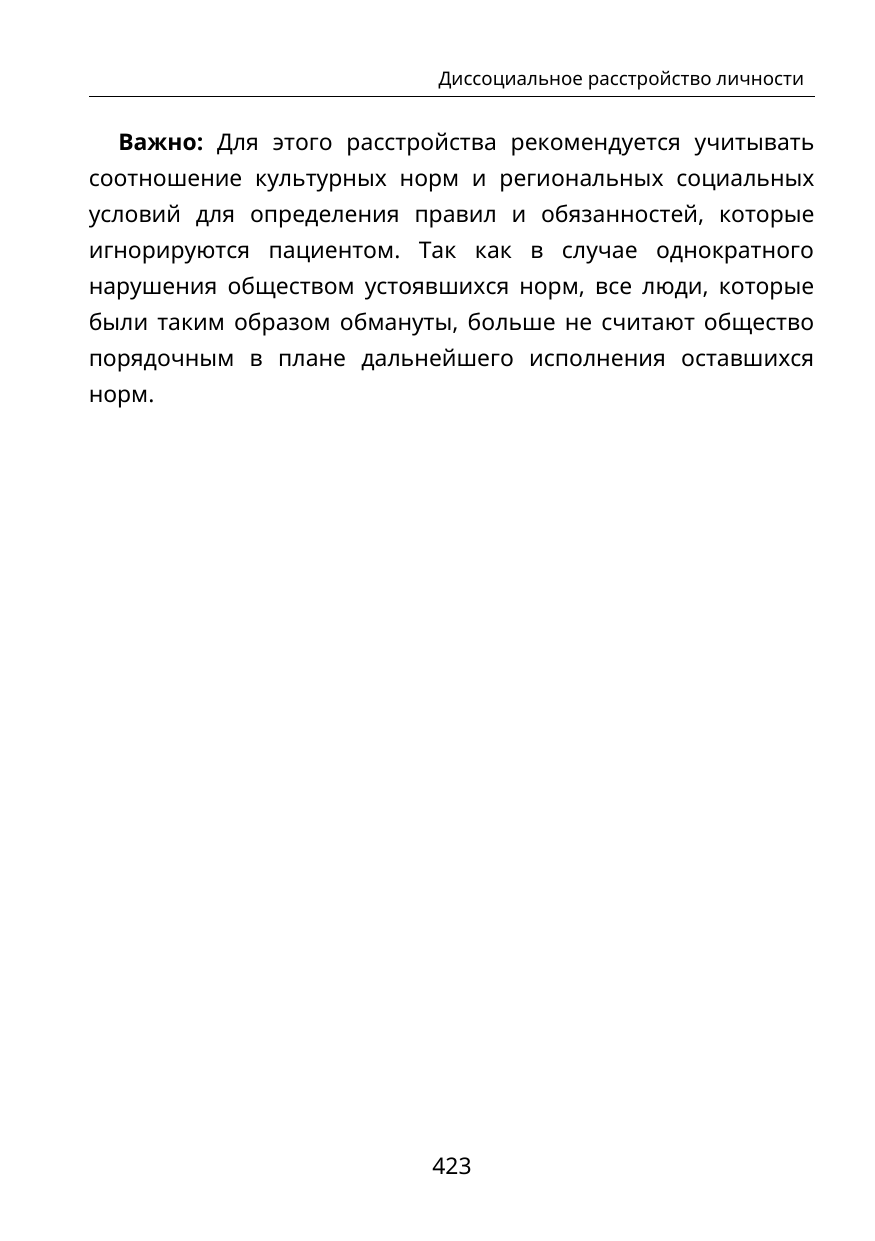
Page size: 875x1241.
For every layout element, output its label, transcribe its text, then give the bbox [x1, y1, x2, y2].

text Важно: Для этого расстройства рекомендуется учитывать соотношение культурных норм и региональных социальных условий для определения правил и обязанностей, которые игнорируются пациентом. Так как в случае однократного нарушения обществом устоявшихся норм, все люди, которые были таким образом обмануты, больше не считают общество порядочным в плане дальнейшего исполнения оставшихся норм. [88, 126, 815, 409]
